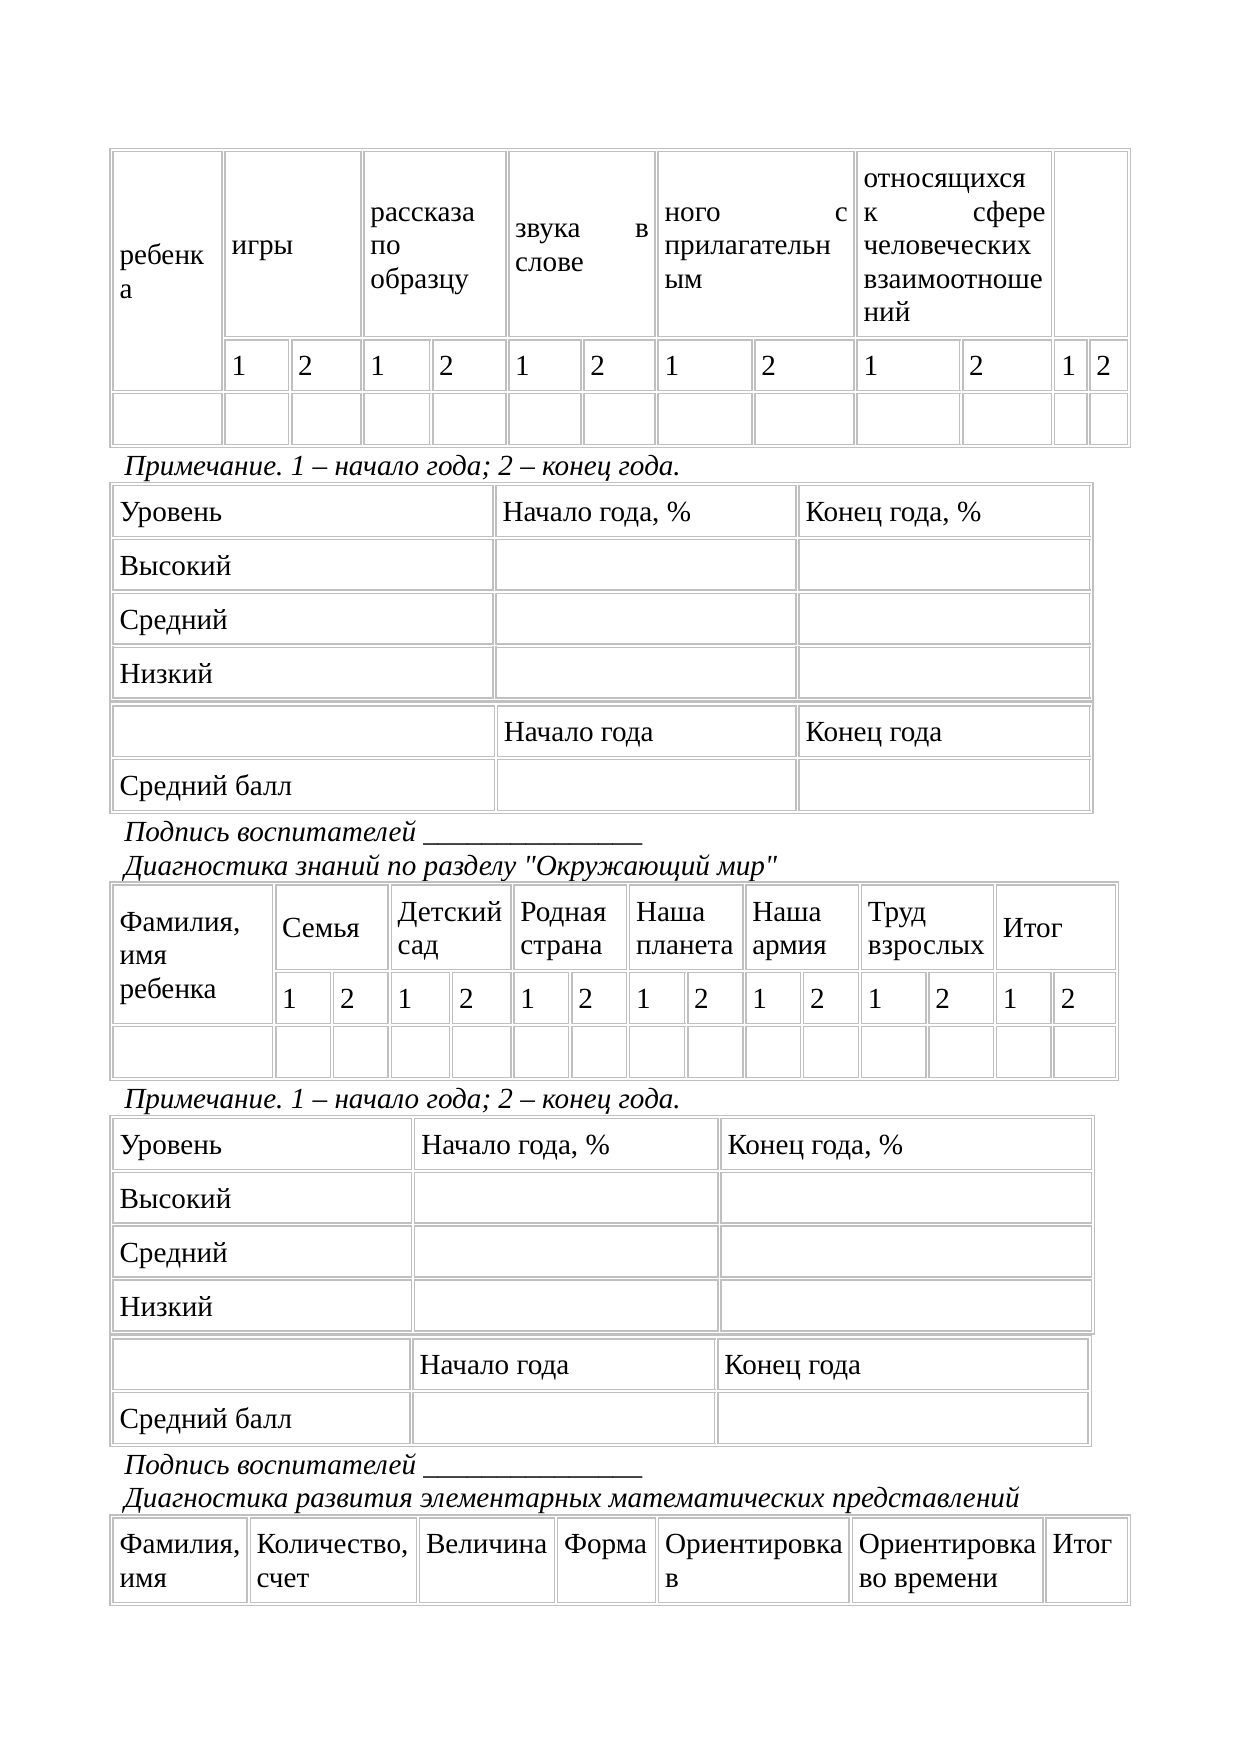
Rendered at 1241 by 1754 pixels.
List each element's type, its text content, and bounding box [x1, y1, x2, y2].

table_cell 1 [858, 341, 959, 389]
table_cell 1 [1055, 341, 1086, 389]
table_cell [1091, 394, 1127, 443]
table_cell 1 [659, 341, 751, 389]
table_header звука в слове [510, 152, 654, 336]
table_cell [862, 1027, 925, 1076]
table_cell 1 [365, 341, 429, 389]
table_cell [722, 1227, 1091, 1276]
text Подпись воспитателей _______________ [124, 814, 1116, 848]
table_cell [515, 1027, 568, 1076]
table_cell 1 [997, 973, 1050, 1022]
table_cell [722, 1173, 1091, 1222]
table_cell 2 [1055, 973, 1115, 1022]
table_cell Средний [114, 1227, 411, 1276]
table_cell Низкий [114, 1281, 411, 1330]
table_cell [756, 394, 853, 443]
table_cell Средний балл [114, 1393, 409, 1442]
table_cell [498, 760, 795, 809]
table_cell [277, 1027, 330, 1076]
table_header Начало года, % [497, 486, 795, 536]
table_cell 2 [334, 973, 387, 1022]
table_cell 2 [434, 341, 505, 389]
table_header Наша армия [747, 886, 858, 969]
table_cell [689, 1027, 742, 1076]
table_cell 1 [226, 341, 288, 389]
table_header Форма [558, 1519, 655, 1602]
table_header Начало года, % [415, 1119, 717, 1168]
table_cell 2 [573, 973, 626, 1022]
text Примечание. 1 – начало года; 2 – конец года. [124, 1081, 1116, 1114]
text Примечание. 1 – начало года; 2 – конец года. [124, 448, 1116, 482]
table_cell 1 [630, 973, 684, 1022]
text Подпись воспитателей _______________ [124, 1447, 1116, 1481]
table_cell [1055, 1027, 1115, 1076]
table_cell 1 [515, 973, 568, 1022]
table_cell [585, 394, 654, 443]
table_cell [114, 1027, 272, 1076]
table_cell 1 [747, 973, 800, 1022]
table_cell [334, 1027, 387, 1076]
table_header [114, 707, 494, 756]
table_header Труд взрослых [862, 886, 993, 969]
table_cell [747, 1027, 800, 1076]
table_cell [497, 594, 795, 643]
table_cell [722, 1281, 1091, 1330]
table_header Наша планета [630, 886, 742, 969]
text Диагностика развития элементарных математических представлений [124, 1481, 1116, 1514]
table_cell 1 [510, 341, 580, 389]
table_cell [1055, 394, 1086, 443]
table_header Семья [277, 886, 387, 969]
table_cell Высокий [114, 540, 492, 589]
table_cell [804, 1027, 858, 1076]
table_cell 2 [293, 341, 360, 389]
table_cell 2 [1091, 341, 1127, 389]
table_header Итог [997, 886, 1115, 969]
table_cell [415, 1227, 717, 1276]
table_header Ориентировка во времени [853, 1519, 1042, 1602]
table_cell 2 [689, 973, 742, 1022]
table_cell [630, 1027, 684, 1076]
table_header [1055, 152, 1127, 336]
table_cell 1 [862, 973, 925, 1022]
table_cell [434, 394, 505, 443]
table_cell [964, 394, 1051, 443]
table_cell Высокий [114, 1173, 411, 1222]
table_header относящихся к сфере человеческих взаимоотношений [858, 152, 1051, 336]
table_cell [414, 1393, 714, 1442]
table_cell [510, 394, 580, 443]
table_cell 2 [964, 341, 1051, 389]
table_cell 2 [930, 973, 993, 1022]
table_cell 2 [585, 341, 654, 389]
table_cell [392, 1027, 449, 1076]
table_header Детский сад [392, 886, 510, 969]
table_header Ориентировка в [659, 1519, 848, 1602]
table_cell [114, 394, 221, 443]
table_cell 1 [392, 973, 449, 1022]
table_cell 2 [804, 973, 858, 1022]
table_cell [800, 594, 1089, 643]
table_header ного с прилагательным [659, 152, 853, 336]
table_header Величина [420, 1519, 554, 1602]
table_cell [800, 760, 1089, 809]
table_cell [930, 1027, 993, 1076]
table_cell [997, 1027, 1050, 1076]
table_cell [226, 394, 288, 443]
table_header Конец года [719, 1340, 1087, 1388]
table_cell 2 [756, 341, 853, 389]
table_cell Средний [114, 594, 492, 643]
table_header Фамилия, имя ребенка [114, 886, 272, 1022]
table_header Конец года, % [722, 1119, 1091, 1168]
table_cell [800, 648, 1089, 697]
table_cell Средний балл [114, 760, 494, 809]
table_cell 2 [453, 973, 510, 1022]
table_header Итог [1047, 1519, 1127, 1602]
table_cell 1 [277, 973, 330, 1022]
table_header Конец года, % [800, 486, 1089, 536]
table_header ребенка [114, 152, 221, 389]
table_header Начало года [414, 1340, 714, 1388]
table_header игры [226, 152, 360, 336]
table_header [114, 1340, 409, 1388]
table_header Начало года [498, 707, 795, 756]
table_cell [415, 1173, 717, 1222]
table_header Уровень [114, 1119, 411, 1168]
table_header Фамилия, имя [114, 1519, 246, 1602]
table_cell [497, 648, 795, 697]
table_cell [497, 540, 795, 589]
table_header Родная страна [515, 886, 626, 969]
table_cell [453, 1027, 510, 1076]
table_header рассказа по образцу [365, 152, 505, 336]
table_cell [719, 1393, 1087, 1442]
table_cell [858, 394, 959, 443]
table_cell [800, 540, 1089, 589]
table_cell [365, 394, 429, 443]
text Диагностика знаний по разделу "Окружающий мир" [124, 848, 1116, 881]
table_header Уровень [114, 486, 492, 536]
table_cell [573, 1027, 626, 1076]
table_cell [293, 394, 360, 443]
table_cell Низкий [114, 648, 492, 697]
table_cell [659, 394, 751, 443]
table_header Количество, счет [251, 1519, 416, 1602]
table_header Конец года [800, 707, 1089, 756]
table_cell [415, 1281, 717, 1330]
